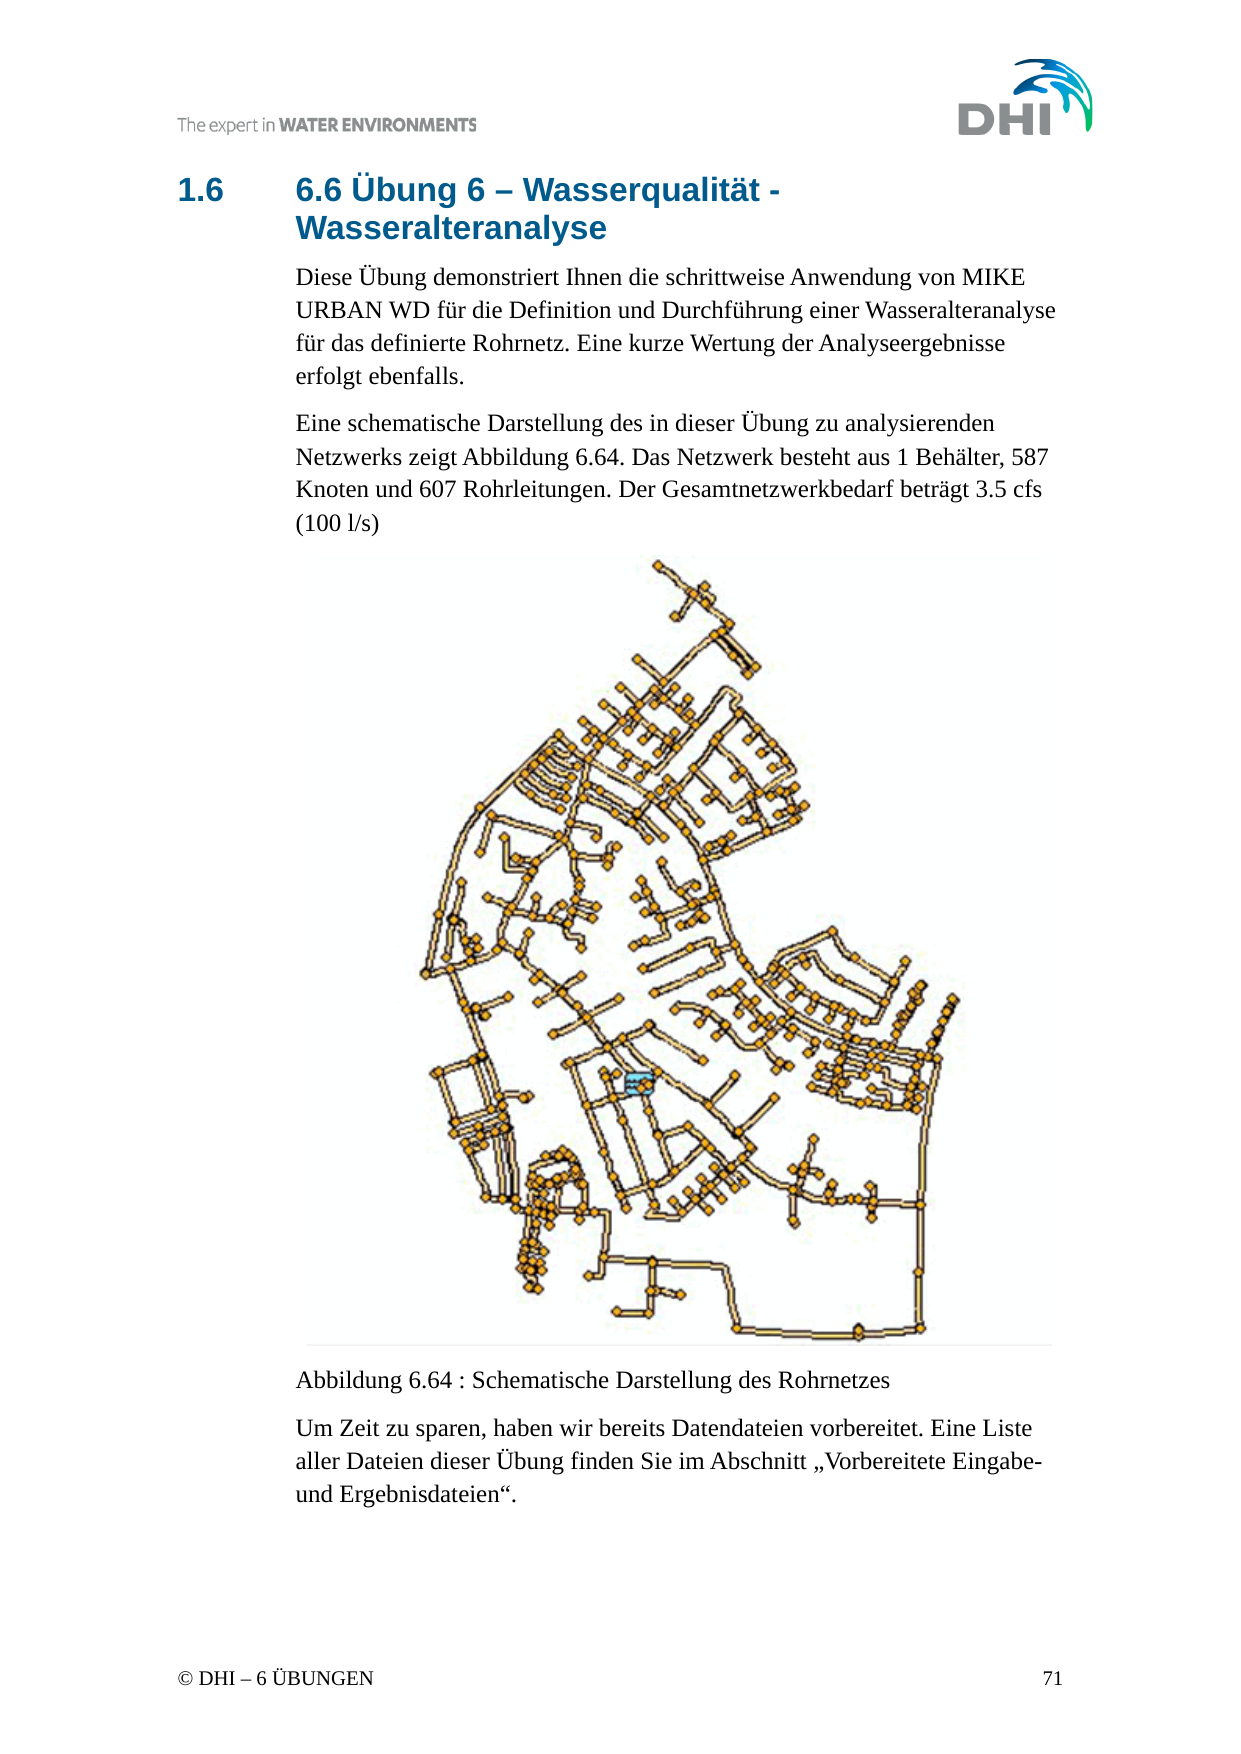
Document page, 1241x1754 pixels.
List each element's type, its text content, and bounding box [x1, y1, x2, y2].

text Um Zeit zu sparen, haben wir bereits Datendateien vorbereitet. Eine Liste aller Dateien dieser Übung finden Sie im Abschnitt „Vorbereitete Eingabe- und Ergebnisdateien“. [295, 1413, 1063, 1508]
picture [307, 555, 1053, 1346]
subtitle 6.6 Übung 6 – Wasserqualität - Wasseralteranalyse [177, 169, 1063, 247]
text Abbildung 6.64 : Schematische Darstellung des Rohrnetzes [295, 1365, 1063, 1394]
picture [958, 59, 1093, 135]
picture [177, 117, 477, 135]
text Eine schematische Darstellung des in dieser Übung zu analysierenden Netzwerks zeigt Abbildung 6.64. Das Netzwerk besteht aus 1 Behälter, 587 Knoten und 607 Rohrleitungen. Der Gesamtnetzwerkbedarf beträgt 3.5 cfs (100 l/s) [295, 408, 1063, 536]
text Diese Übung demonstriert Ihnen die schrittweise Anwendung von MIKE URBAN WD für die Definition und Durchführung einer Wasseralteranalyse für das definierte Rohrnetz. Eine kurze Wertung der Analyseergebnisse erfolgt ebenfalls. [295, 262, 1063, 389]
